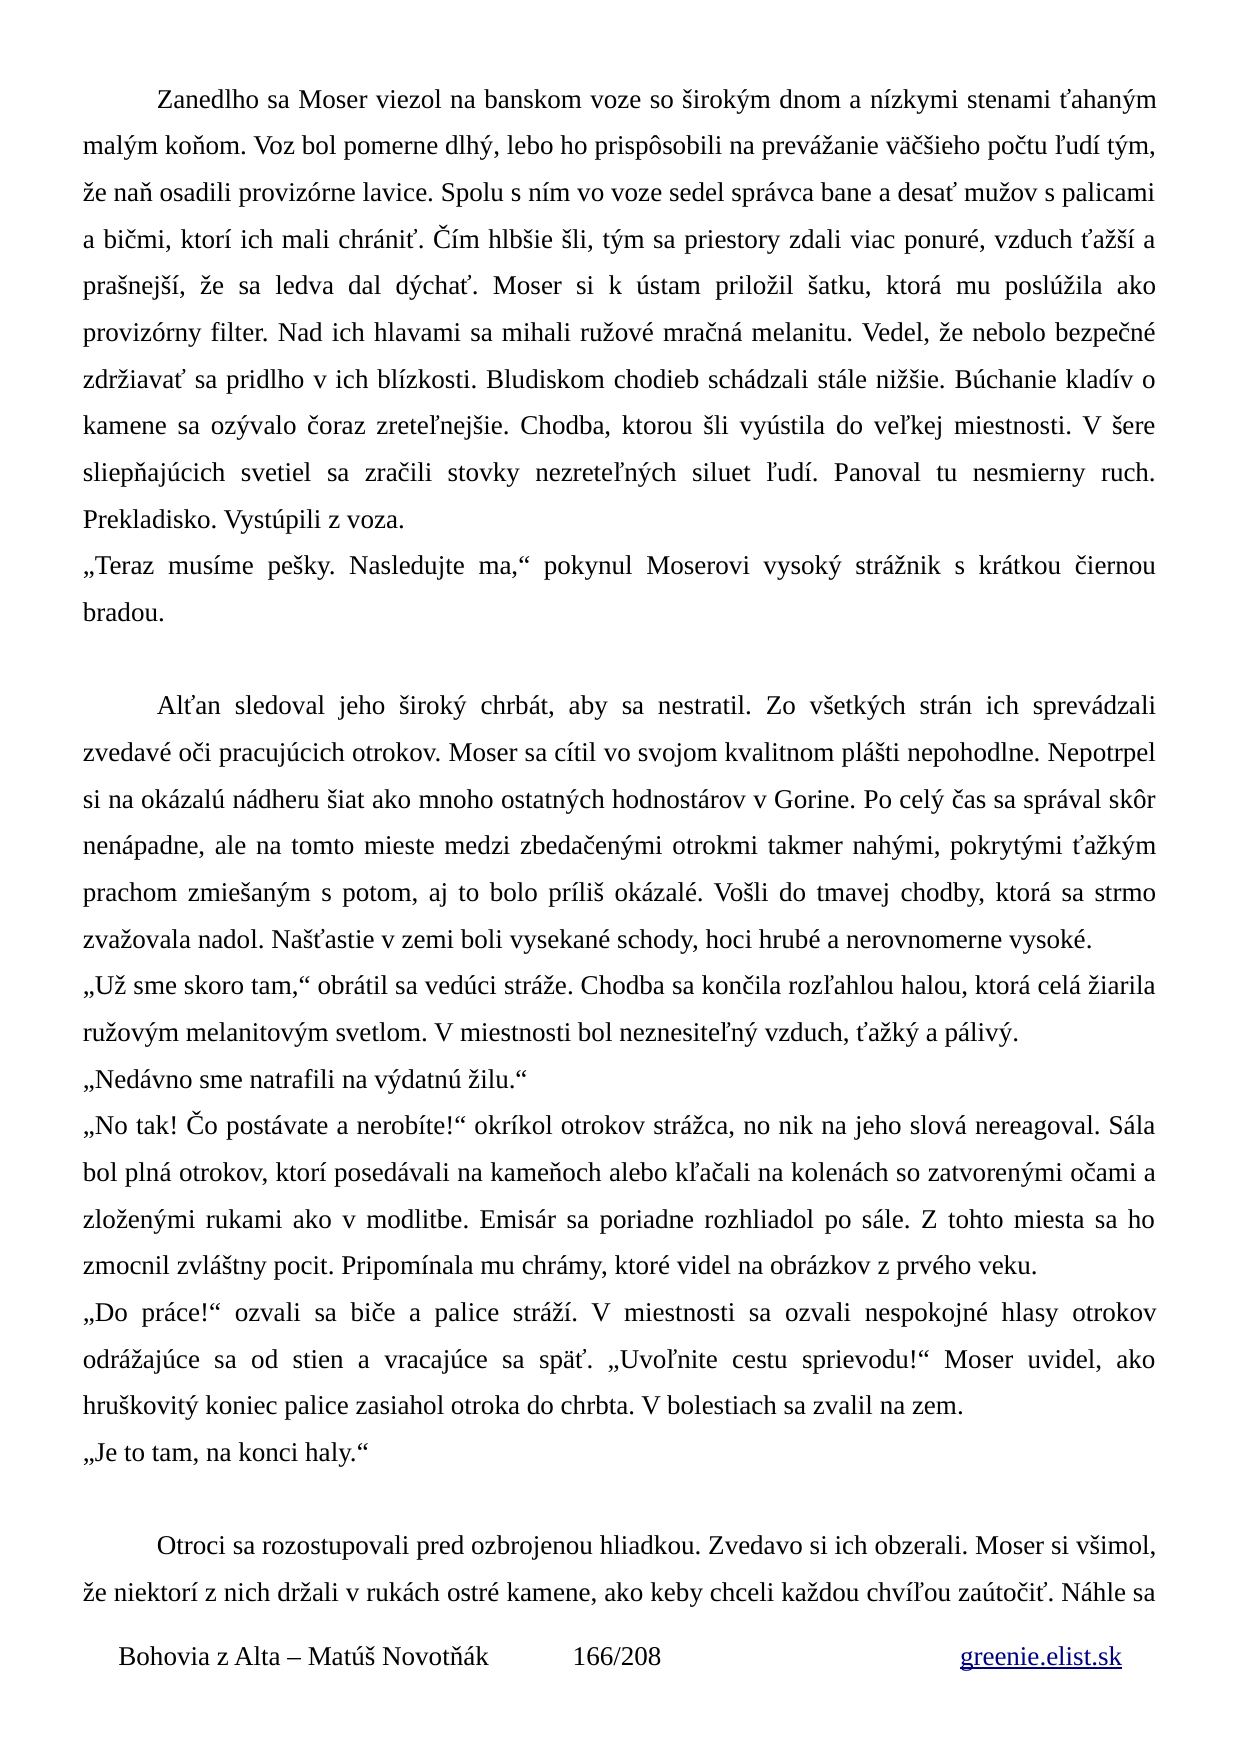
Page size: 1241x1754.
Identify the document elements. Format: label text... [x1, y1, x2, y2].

text „Už sme skoro tam,“ obrátil sa vedúci stráže. Chodba sa končila rozľahlou halou, ktorá celá žiarila ružovým melanitovým svetlom. V miestnosti bol neznesiteľný vzduch, ťažký a pálivý. [83, 969, 1157, 1047]
text „No tak! Čo postávate a nerobíte!“ okríkol otrokov strážca, no nik na jeho slová nereagoval. Sála bol plná otrokov, ktorí posedávali na kameňoch alebo kľačali na kolenách so zatvorenými očami a zloženými rukami ako v modlitbe. Emisár sa poriadne rozhliadol po sále. Z tohto miesta sa ho zmocnil zvláštny pocit. Pripomínala mu chrámy, ktoré videl na obrázkov z prvého veku. [83, 1109, 1157, 1281]
text Alťan sledoval jeho široký chrbát, aby sa nestratil. Zo všetkých strán ich sprevádzali zvedavé oči pracujúcich otrokov. Moser sa cítil vo svojom kvalitnom plášti nepohodlne. Nepotrpel si na okázalú nádheru šiat ako mnoho ostatných hodnostárov v Gorine. Po celý čas sa správal skôr nenápadne, ale na tomto mieste medzi zbedačenými otrokmi takmer nahými, pokrytými ťažkým prachom zmiešaným s potom, aj to bolo príliš okázalé. Vošli do tmavej chodby, ktorá sa strmo zvažovala nadol. Našťastie v zemi boli vysekané schody, hoci hrubé a nerovnomerne vysoké. [83, 689, 1157, 954]
text Zanedlho sa Moser viezol na banskom voze so širokým dnom a nízkymi stenami ťahaným malým koňom. Voz bol pomerne dlhý, lebo ho prispôsobili na prevážanie väčšieho počtu ľudí tým, že naň osadili provizórne lavice. Spolu s ním vo voze sedel správca bane a desať mužov s palicami a bičmi, ktorí ich mali chrániť. Čím hlbšie šli, tým sa priestory zdali viac ponuré, vzduch ťažší a prašnejší, že sa ledva dal dýchať. Moser si k ústam priložil šatku, ktorá mu poslúžila ako provizórny filter. Nad ich hlavami sa mihali ružové mračná melanitu. Vedel, že nebolo bezpečné zdržiavať sa pridlho v ich blízkosti. Bludiskom chodieb schádzali stále nižšie. Búchanie kladív o kamene sa ozývalo čoraz zreteľnejšie. Chodba, ktorou šli vyústila do veľkej miestnosti. V šere sliepňajúcich svetiel sa zračili stovky nezreteľných siluet ľudí. Panoval tu nesmierny ruch. Prekladisko. Vystúpili z voza. [83, 83, 1157, 534]
text Otroci sa rozostupovali pred ozbrojenou hliadkou. Zvedavo si ich obzerali. Moser si všimol, že niektorí z nich držali v rukách ostré kamene, ako keby chceli každou chvíľou zaútočiť. Náhle sa [83, 1529, 1157, 1607]
text „Do práce!“ ozvali sa biče a palice stráží. V miestnosti sa ozvali nespokojné hlasy otrokov odrážajúce sa od stien a vracajúce sa späť. „Uvoľnite cestu sprievodu!“ Moser uvidel, ako hruškovitý koniec palice zasiahol otroka do chrbta. V bolestiach sa zvalil na zem. [83, 1296, 1157, 1421]
text „Teraz musíme pešky. Nasledujte ma,“ pokynul Moserovi vysoký strážnik s krátkou čiernou bradou. [83, 549, 1157, 627]
text „Je to tam, na konci haly.“ [83, 1436, 1157, 1467]
text „Nedávno sme natrafili na výdatnú žilu.“ [83, 1063, 1157, 1094]
